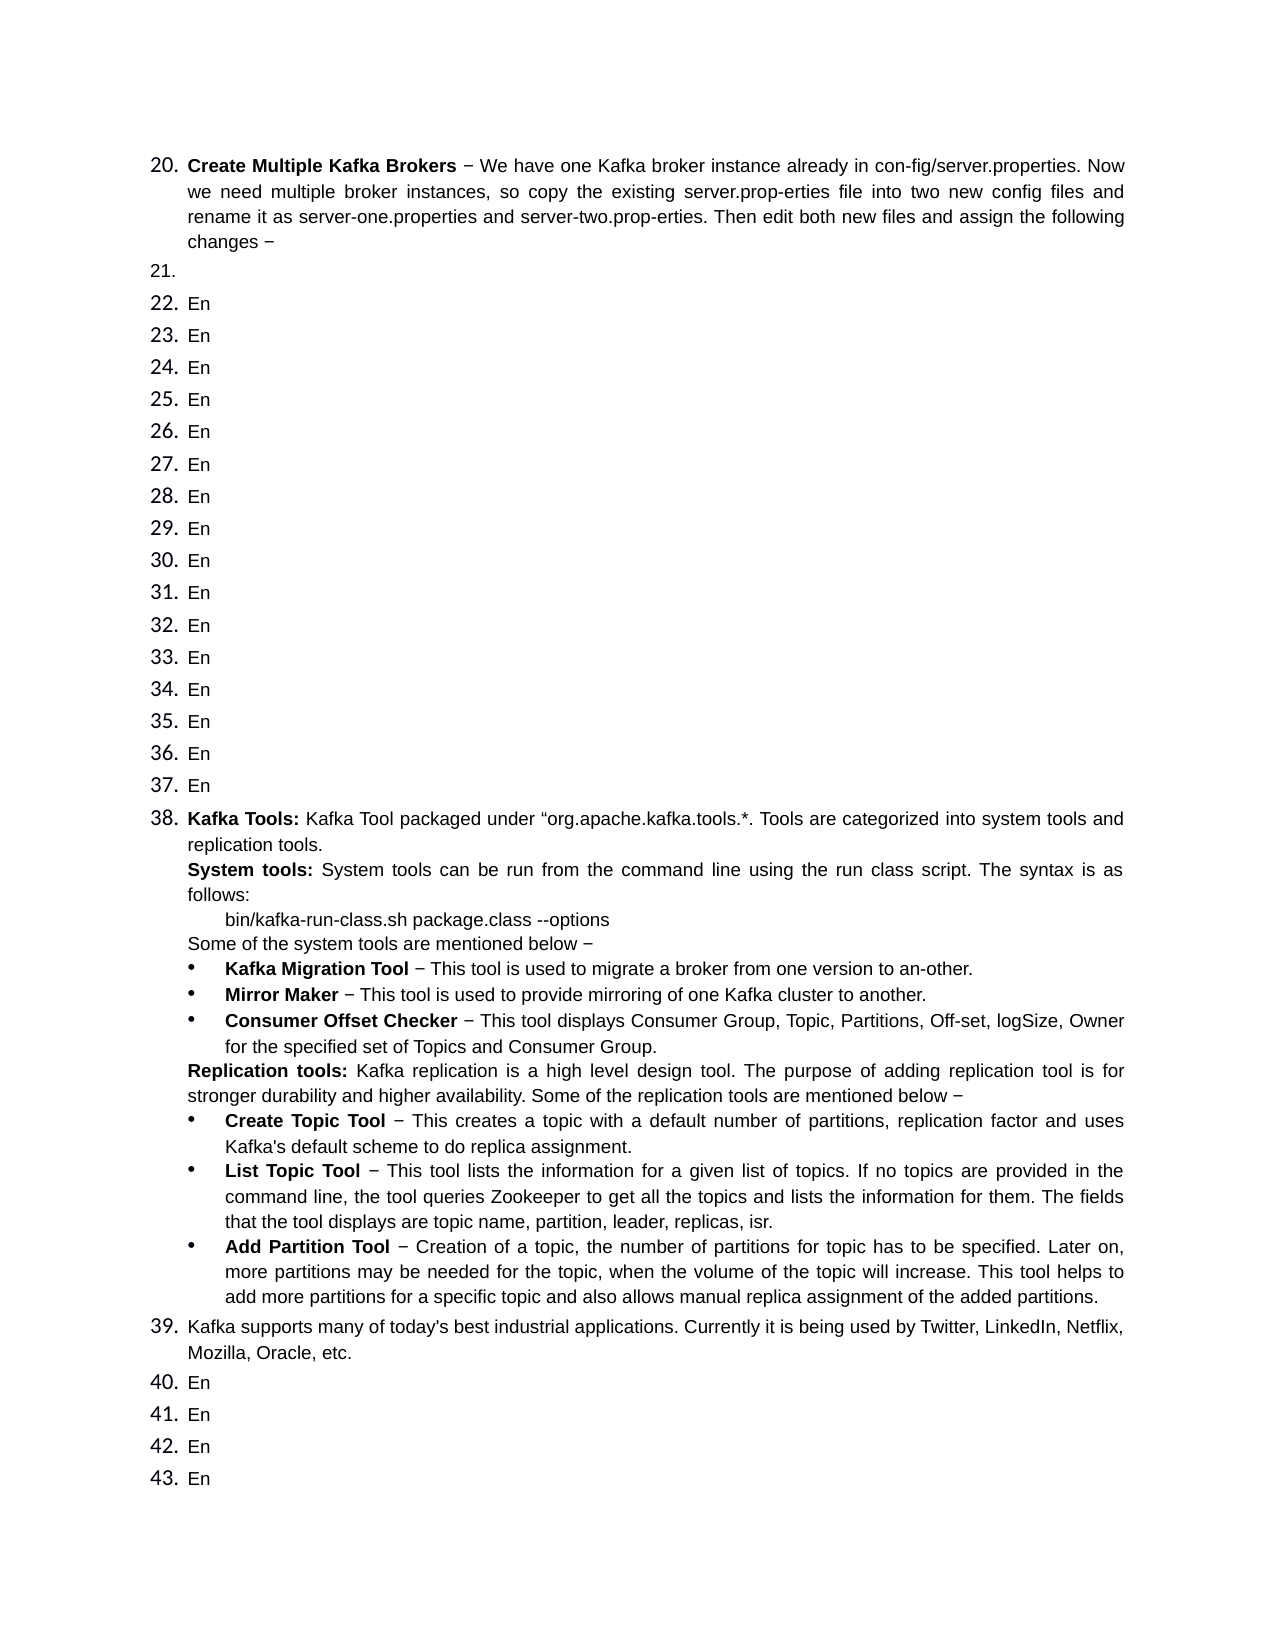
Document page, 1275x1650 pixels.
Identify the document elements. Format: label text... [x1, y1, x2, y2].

list En [150, 417, 1125, 444]
list En [150, 738, 1125, 766]
list En [150, 1399, 1125, 1427]
list En [150, 577, 1125, 606]
list Some of the system tools are mentioned below − [150, 933, 1125, 955]
list En [150, 320, 1125, 348]
list Kafka Migration Tool − This tool is used to migrate a broker from one version to an-other. [187, 958, 1125, 981]
list Add Partition Tool − Creation of a topic, the number of partitions for topic has to be specified. Later on, more partitions may be needed for the topic, when the volume of the topic will increase. This tool helps to add more partitions for a specific topic and also allows manual replica assignment of the added partitions. [187, 1236, 1125, 1308]
list En [150, 1431, 1125, 1459]
list Mirror Maker − This tool is used to provide mirroring of one Kafka cluster to another. [187, 984, 1125, 1006]
list Replication tools: Kafka replication is a high level design tool. The purpose of adding replication tool is for stronger durability and higher availability. Some of the replication tools are mentioned below − [150, 1060, 1125, 1107]
list Create Multiple Kafka Brokers − We have one Kafka broker instance already in con-fig/server.properties. Now we need multiple broker instances, so copy the existing server.prop-erties file into two new config files and rename it as server-one.properties and server-two.prop-erties. Then edit both new files and assign the following changes − [150, 150, 1125, 252]
list En [150, 642, 1125, 670]
list bin/kafka-run-class.sh package.class --options [187, 908, 1125, 930]
list En [150, 1367, 1125, 1395]
list Consumer Offset Checker − This tool displays Consumer Group, Topic, Partitions, Off-set, logSize, Owner for the specified set of Topics and Consumer Group. [187, 1010, 1125, 1057]
list En [150, 288, 1125, 316]
list En [150, 706, 1125, 734]
list En [150, 1463, 1125, 1492]
list En [150, 771, 1125, 799]
list En [150, 674, 1125, 702]
list En [150, 481, 1125, 509]
list En [150, 610, 1125, 638]
list System tools: System tools can be run from the command line using the run class script. The syntax is as follows: [150, 859, 1125, 905]
list En [150, 545, 1125, 573]
list En [150, 513, 1125, 541]
list En [150, 352, 1125, 380]
list Kafka Tools: Kafka Tool packaged under “org.apache.kafka.tools.*. Tools are categorized into system tools and replication tools. [150, 803, 1125, 856]
list Create Topic Tool − This creates a topic with a default number of partitions, replication factor and uses Kafka's default scheme to do replica assignment. [187, 1110, 1125, 1157]
list List Topic Tool − This tool lists the information for a given list of topics. If no topics are provided in the command line, the tool queries Zookeeper to get all the topics and lists the information for them. The fields that the tool displays are topic name, partition, leader, replicas, isr. [187, 1160, 1125, 1232]
list En [150, 384, 1125, 412]
list Kafka supports many of today's best industrial applications. Currently it is being used by Twitter, LinkedIn, Netflix, Mozilla, Oracle, etc. [150, 1311, 1125, 1364]
list En [150, 449, 1125, 477]
